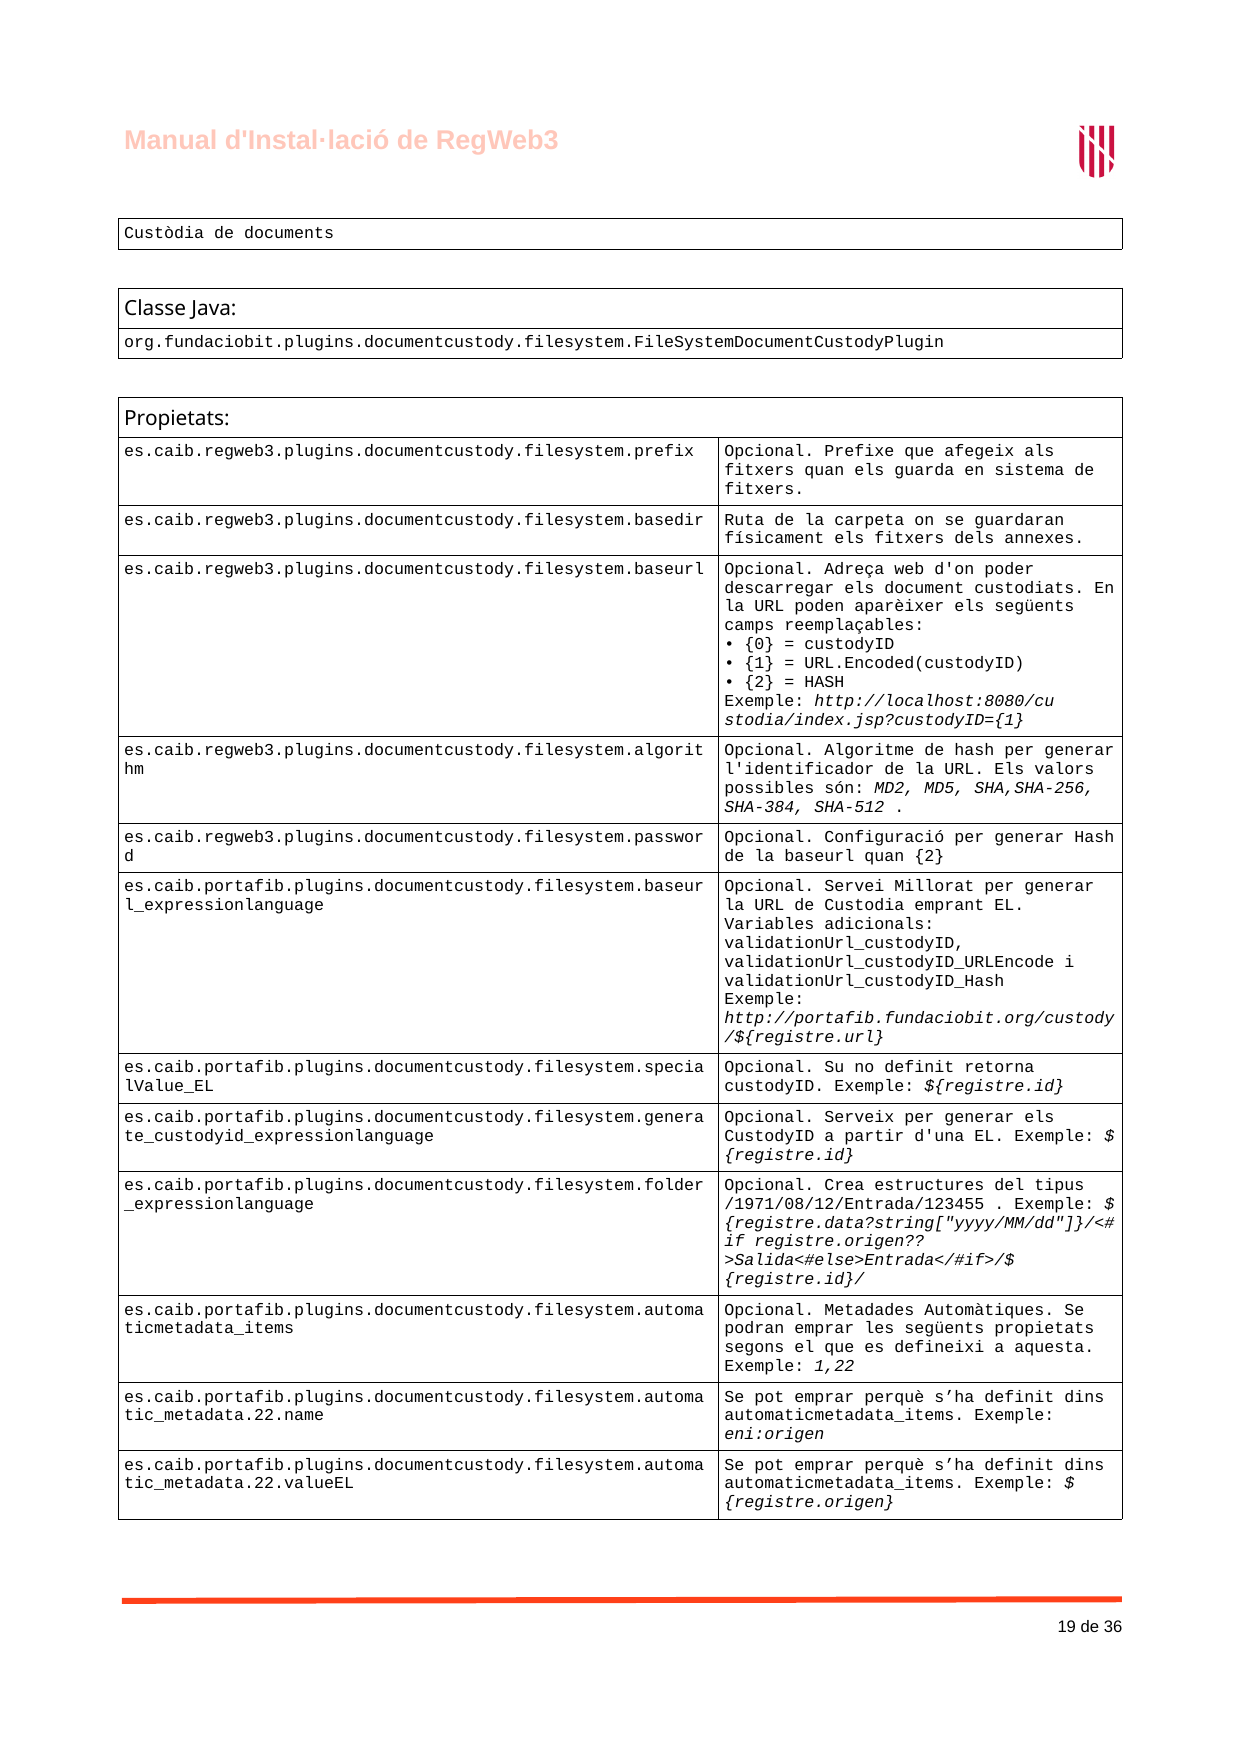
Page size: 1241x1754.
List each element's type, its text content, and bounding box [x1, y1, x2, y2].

table_cell Custòdia de documents [119, 219, 1122, 249]
table_cell Opcional. Algoritme de hash per generar l'identificador de la URL. Els valors possibles són: MD2, MD5, SHA,SHA-256, SHA-384, SHA-512 . [719, 737, 1122, 823]
table_cell Se pot emprar perquè s’ha definit dins automaticmetadata_items. Exemple: ${registre.origen} [719, 1451, 1122, 1518]
table_cell Ruta de la carpeta on se guardaran físicament els fitxers dels annexes. [719, 506, 1122, 554]
table_cell Opcional. Adreça web d'on poder descarregar els document custodiats. En la URL poden aparèixer els següents camps reemplaçables: • {0} = custodyID • {1} = URL.Encoded(custodyID) • {2} = HASH Exemple: http://localhost:8080/cu stodia/index.jsp?custodyID={1} [719, 556, 1122, 736]
table_cell es.caib.portafib.plugins.documentcustody.filesystem.specialValue_EL [119, 1054, 718, 1102]
table_cell Opcional. Servei Millorat per generar la URL de Custodia emprant EL. Variables adicionals: validationUrl_custodyID, validationUrl_custodyID_URLEncode i validationUrl_custodyID_Hash Exemple: http://portafib.fundaciobit.org/custody/${registre.url} [719, 873, 1122, 1053]
table_cell es.caib.portafib.plugins.documentcustody.filesystem.folder_expressionlanguage [119, 1172, 718, 1295]
table_header Classe Java: [119, 289, 1122, 328]
table_cell es.caib.regweb3.plugins.documentcustody.filesystem.algorithm [119, 737, 718, 823]
table_cell es.caib.portafib.plugins.documentcustody.filesystem.generate_custodyid_expressionlanguage [119, 1104, 718, 1171]
table_cell es.caib.regweb3.plugins.documentcustody.filesystem.baseurl [119, 556, 718, 736]
table_cell Se pot emprar perquè s’ha definit dins automaticmetadata_items. Exemple: eni:origen [719, 1383, 1122, 1450]
table_cell es.caib.regweb3.plugins.documentcustody.filesystem.prefix [119, 438, 718, 505]
table_cell es.caib.portafib.plugins.documentcustody.filesystem.automaticmetadata_items [119, 1296, 718, 1382]
table_cell es.caib.portafib.plugins.documentcustody.filesystem.automatic_metadata.22.name [119, 1383, 718, 1450]
table_cell org.fundaciobit.plugins.documentcustody.filesystem.FileSystemDocumentCustodyPlugin [119, 329, 1122, 358]
table_cell Opcional. Serveix per generar els CustodyID a partir d'una EL. Exemple: ${registre.id} [719, 1104, 1122, 1171]
table_cell Opcional. Crea estructures del tipus /1971/08/12/Entrada/123455 . Exemple: ${registre.data?string["yyyy/MM/dd"]}/<#if registre.origen??>Salida<#else>Entrada</#if>/${registre.id}/ [719, 1172, 1122, 1295]
table_cell Opcional. Prefixe que afegeix als fitxers quan els guarda en sistema de fitxers. [719, 438, 1122, 505]
table_cell es.caib.regweb3.plugins.documentcustody.filesystem.password [119, 824, 718, 872]
table_header Propietats: [119, 398, 1122, 437]
table_cell Opcional. Configuració per generar Hash de la baseurl quan {2} [719, 824, 1122, 872]
table_cell Opcional. Metadades Automàtiques. Se podran emprar les següents propietats segons el que es defineixi a aquesta. Exemple: 1,22 [719, 1296, 1122, 1382]
table_cell Opcional. Su no definit retorna custodyID. Exemple: ${registre.id} [719, 1054, 1122, 1102]
table_cell es.caib.portafib.plugins.documentcustody.filesystem.baseurl_expressionlanguage [119, 873, 718, 1053]
picture [1076, 123, 1117, 179]
table_cell es.caib.regweb3.plugins.documentcustody.filesystem.basedir [119, 506, 718, 554]
table_cell es.caib.portafib.plugins.documentcustody.filesystem.automatic_metadata.22.valueEL [119, 1451, 718, 1518]
